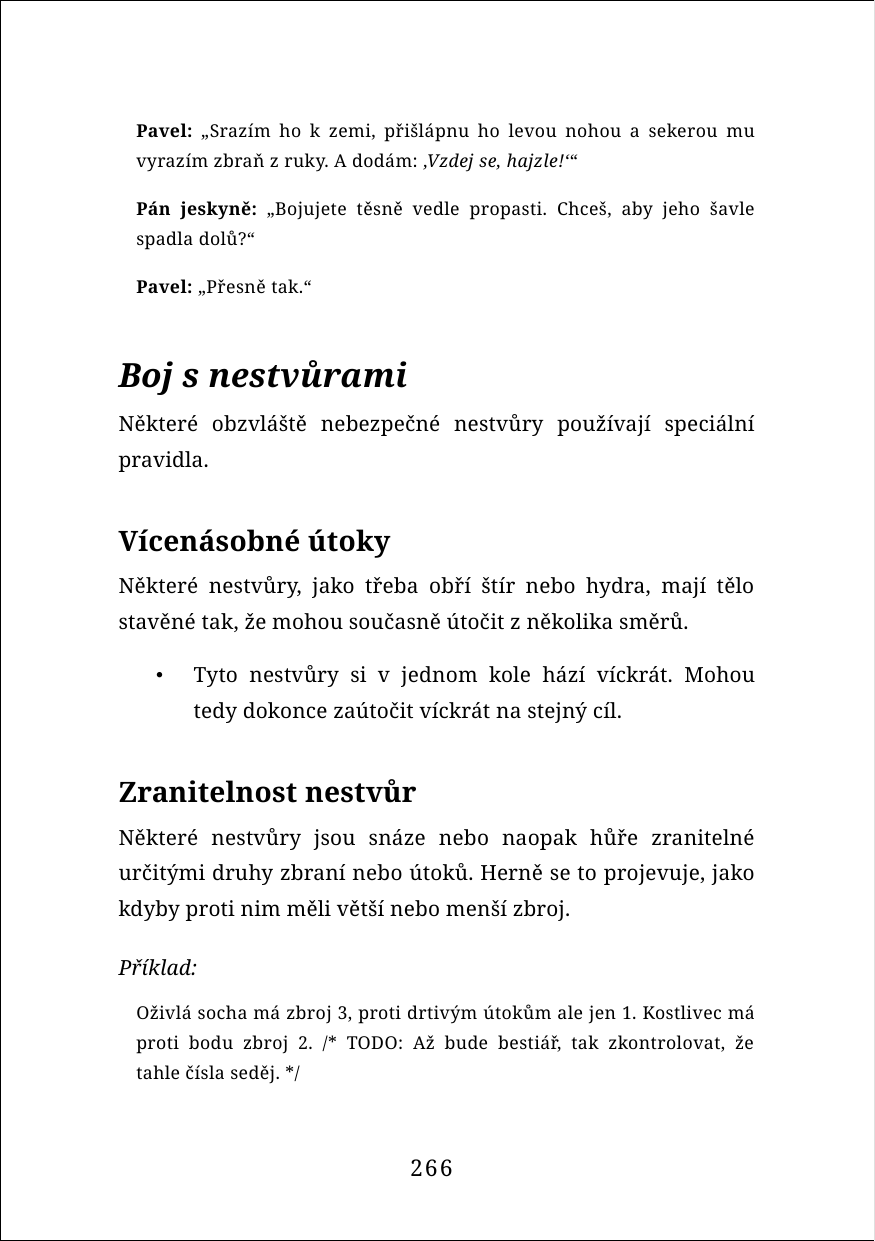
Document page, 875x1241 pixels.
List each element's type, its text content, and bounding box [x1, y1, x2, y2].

text Pavel: „Srazím ho k zemi, přišlápnu ho levou nohou a sekerou mu vyrazím zbraň z ruky. A dodám: ‚Vzdej se, hajzle!‘“ [136, 118, 756, 173]
subtitle Vícenásobné útoky [118, 522, 756, 560]
text Pán jeskyně: „Bojujete těsně vedle propasti. Chceš, aby jeho šavle spadla dolů?“ [136, 196, 756, 251]
text Pavel: „Přesně tak.“ [136, 274, 756, 299]
text Některé nestvůry jsou snáze nebo naopak hůře zranitelné určitými druhy zbraní nebo útoků. Herně se to projevuje, jako kdyby proti nim měli větší nebo menší zbroj. [118, 823, 756, 922]
text Některé obzvláště nebezpečné nestvůry používají speciální pravidla. [118, 409, 756, 473]
text Některé nestvůry, jako třeba obří štír nebo hydra, mají tělo stavěné tak, že mohou současně útočit z několika směrů. [118, 572, 756, 636]
text Příklad: [118, 953, 756, 982]
list Tyto nestvůry si v jednom kole hází víckrát. Mohou tedy dokonce zaútočit víckrát na stejný cíl. [156, 660, 756, 724]
subtitle Zranitelnost nestvůr [118, 773, 756, 811]
text Oživlá socha má zbroj 3, proti drtivým útokům ale jen 1. Kostlivec má proti bodu zbroj 2. /* TODO: Až bude bestiář, tak zkontrolovat, že tahle čísla seděj. */ [136, 1000, 756, 1085]
subtitle Boj s nestvůrami [118, 352, 756, 397]
